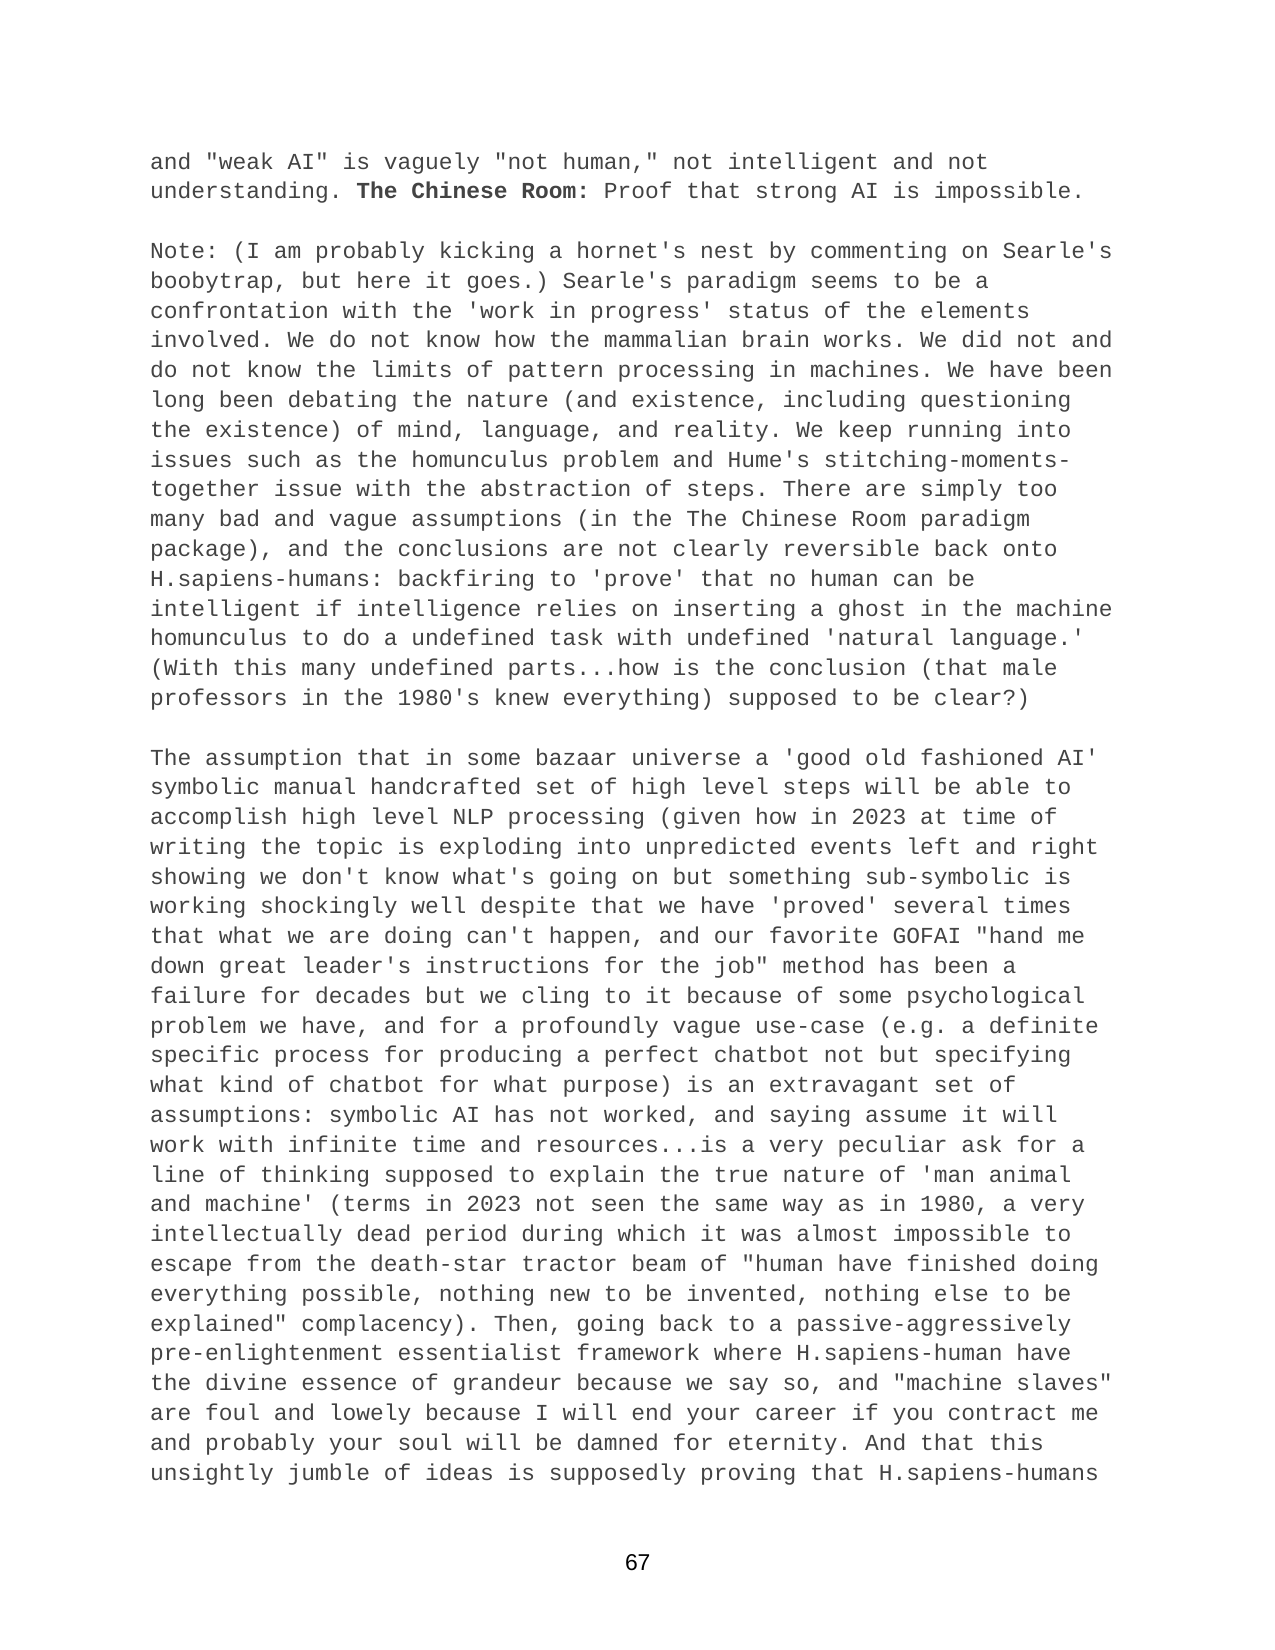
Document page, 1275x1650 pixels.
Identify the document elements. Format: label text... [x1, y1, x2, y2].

text and "weak AI" is vaguely "not human," not intelligent and not understanding. The Chinese Room: Proof that strong AI is impossible. [150, 150, 1125, 206]
text The assumption that in some bazaar universe a 'good old fashioned AI' symbolic manual handcrafted set of high level steps will be able to accomplish high level NLP processing (given how in 2023 at time of writing the topic is exploding into unpredicted events left and right showing we don't know what's going on but something sub-symbolic is working shockingly well despite that we have 'proved' several times that what we are doing can't happen, and our favorite GOFAI "hand me down great leader's instructions for the job" method has been a failure for decades but we cling to it because of some psychological problem we have, and for a profoundly vague use-case (e.g. a definite specific process for producing a perfect chatbot not but specifying what kind of chatbot for what purpose) is an extravagant set of assumptions: symbolic AI has not worked, and saying assume it will work with infinite time and resources...is a very peculiar ask for a line of thinking supposed to explain the true nature of 'man animal and machine' (terms in 2023 not seen the same way as in 1980, a very intellectually dead period during which it was almost impossible to escape from the death-star tractor beam of "human have finished doing everything possible, nothing new to be invented, nothing else to be explained" complacency). Then, going back to a passive-aggressively pre-enlightenment essentialist framework where H.sapiens-human have the divine essence of grandeur because we say so, and "machine slaves" are foul and lowely because I will end your career if you contract me and probably your soul will be damned for eternity. And that this unsightly jumble of ideas is supposedly proving that H.sapiens-humans [150, 746, 1125, 1487]
text Note: (I am probably kicking a hornet's nest by commenting on Searle's boobytrap, but here it goes.) Searle's paradigm seems to be a confrontation with the 'work in progress' status of the elements involved. We do not know how the mammalian brain works. We did not and do not know the limits of pattern processing in machines. We have been long been debating the nature (and existence, including questioning the existence) of mind, language, and reality. We keep running into issues such as the homunculus problem and Hume's stitching-moments-together issue with the abstraction of steps. There are simply too many bad and vague assumptions (in the The Chinese Room paradigm package), and the conclusions are not clearly reversible back onto H.sapiens-humans: backfiring to 'prove' that no human can be intelligent if intelligence relies on inserting a ghost in the machine homunculus to do a undefined task with undefined 'natural language.' (With this many undefined parts...how is the conclusion (that male professors in the 1980's knew everything) supposed to be clear?) [150, 239, 1125, 712]
